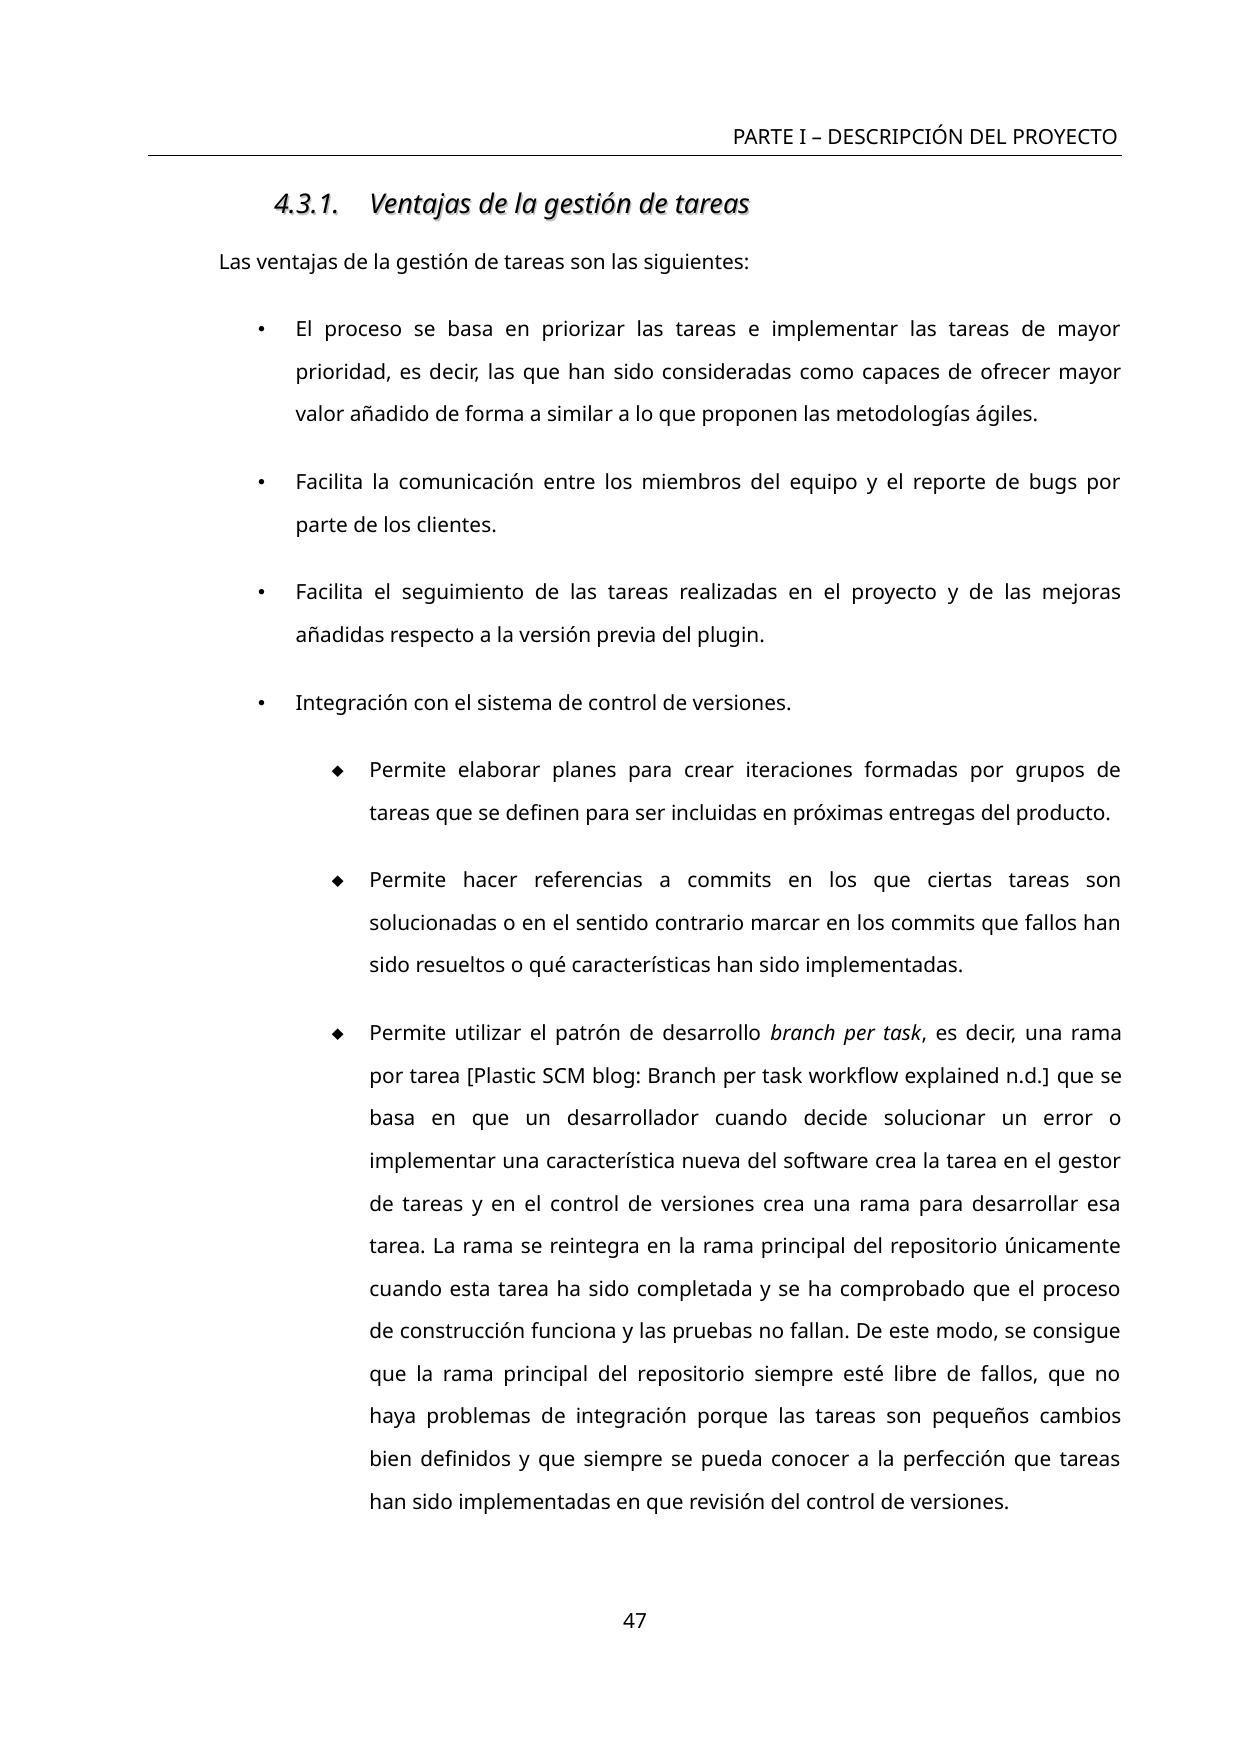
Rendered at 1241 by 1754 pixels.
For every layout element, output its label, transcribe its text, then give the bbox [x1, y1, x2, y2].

list Facilita la comunicación entre los miembros del equipo y el reporte de bugs por parte de los clientes. [258, 467, 1122, 538]
list Facilita el seguimiento de las tareas realizadas en el proyecto y de las mejoras añadidas respecto a la versión previa del plugin. [258, 577, 1122, 648]
list Permite hacer referencias a commits en los que ciertas tareas son solucionadas o en el sentido contrario marcar en los commits que fallos han sido resueltos o qué características han sido implementadas. [332, 865, 1122, 979]
list Permite utilizar el patrón de desarrollo branch per task, es decir, una rama por tarea [Plastic SCM blog: Branch per task workflow explained n.d.] que se basa en que un desarrollador cuando decide solucionar un error o implementar una característica nueva del software crea la tarea en el gestor de tareas y en el control de versiones crea una rama para desarrollar esa tarea. La rama se reintegra en la rama principal del repositorio únicamente cuando esta tarea ha sido completada y se ha comprobado que el proceso de construcción funciona y las pruebas no fallan. De este modo, se consigue que la rama principal del repositorio siempre esté libre de fallos, que no haya problemas de integración porque las tareas son pequeños cambios bien definidos y que siempre se pueda conocer a la perfección que tareas han sido implementadas en que revisión del control de versiones. [332, 1018, 1122, 1515]
list El proceso se basa en priorizar las tareas e implementar las tareas de mayor prioridad, es decir, las que han sido consideradas como capaces de ofrecer mayor valor añadido de forma a similar a lo que proponen las metodologías ágiles. [258, 314, 1122, 428]
text Las ventajas de la gestión de tareas son las siguientes: [148, 247, 1122, 275]
subtitle Ventajas de la gestión de tareas [339, 185, 1122, 222]
list Integración con el sistema de control de versiones. [258, 688, 1122, 716]
list Permite elaborar planes para crear iteraciones formadas por grupos de tareas que se definen para ser incluidas en próximas entregas del producto. [332, 755, 1122, 826]
